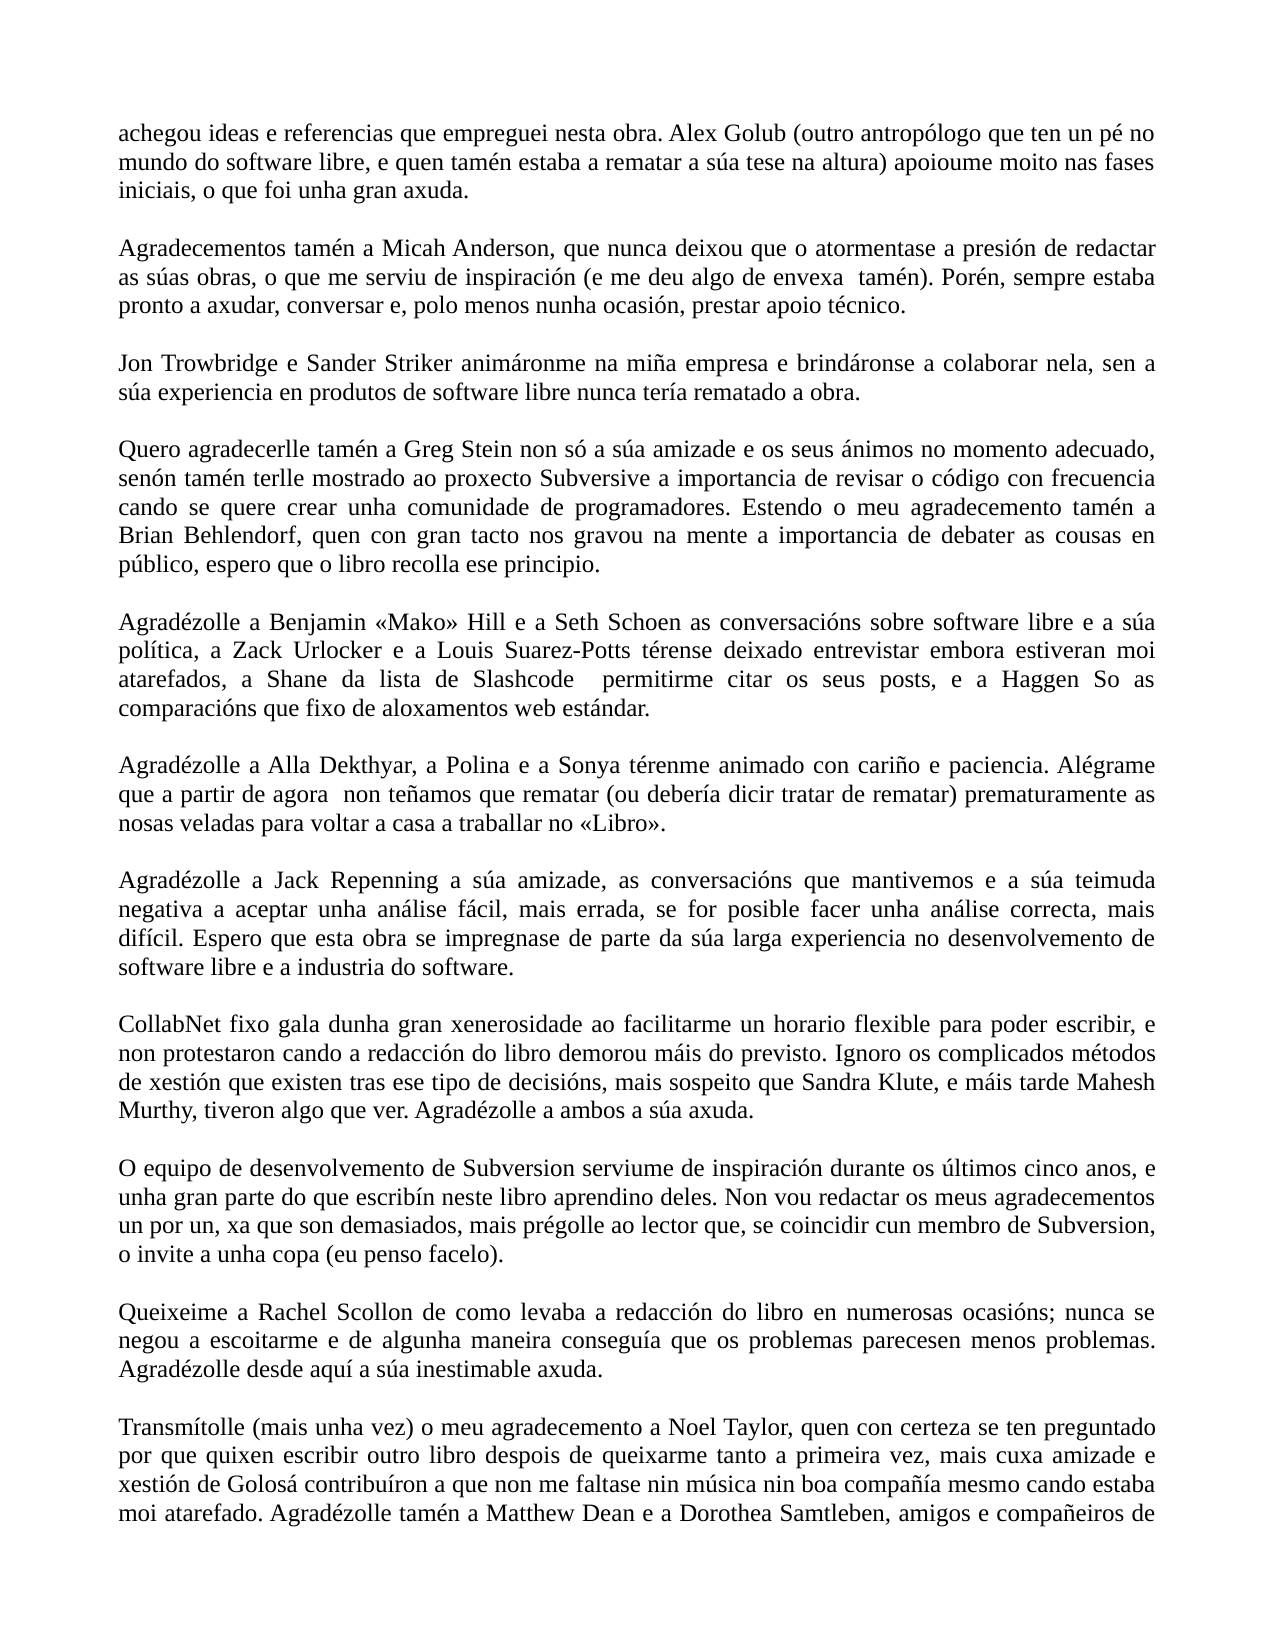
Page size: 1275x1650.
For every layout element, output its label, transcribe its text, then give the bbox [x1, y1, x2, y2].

text Agradézolle a Jack Repenning a súa amizade, as conversacións que mantivemos e a súa teimuda negativa a aceptar unha análise fácil, mais errada, se for posible facer unha análise correcta, mais difícil. Espero que esta obra se impregnase de parte da súa larga experiencia no desenvolvemento de software libre e a industria do software. [118, 866, 1157, 981]
text CollabNet fixo gala dunha gran xenerosidade ao facilitarme un horario flexible para poder escribir, e non protestaron cando a redacción do libro demorou máis do previsto. Ignoro os complicados métodos de xestión que existen tras ese tipo de decisións, mais sospeito que Sandra Klute, e máis tarde Mahesh Murthy, tiveron algo que ver. Agradézolle a ambos a súa axuda. [118, 1009, 1157, 1124]
text Quero agradecerlle tamén a Greg Stein non só a súa amizade e os seus ánimos no momento adecuado, senón tamén terlle mostrado ao proxecto Subversive a importancia de revisar o código con frecuencia cando se quere crear unha comunidade de programadores. Estendo o meu agradecemento tamén a Brian Behlendorf, quen con gran tacto nos gravou na mente a importancia de debater as cousas en público, espero que o libro recolla ese principio. [118, 434, 1157, 578]
text Agradézolle a Alla Dekthyar, a Polina e a Sonya térenme animado con cariño e paciencia. Alégrame que a partir de agora non teñamos que rematar (ou debería dicir tratar de rematar) prematuramente as nosas veladas para voltar a casa a traballar no «Libro». [118, 751, 1157, 837]
text Jon Trowbridge e Sander Striker animáronme na miña empresa e brindáronse a colaborar nela, sen a súa experiencia en produtos de software libre nunca tería rematado a obra. [118, 348, 1157, 406]
text Queixeime a Rachel Scollon de como levaba a redacción do libro en numerosas ocasións; nunca se negou a escoitarme e de algunha maneira conseguía que os problemas parecesen menos problemas. Agradézolle desde aquí a súa inestimable axuda. [118, 1297, 1157, 1383]
text O equipo de desenvolvemento de Subversion serviume de inspiración durante os últimos cinco anos, e unha gran parte do que escribín neste libro aprendino deles. Non vou redactar os meus agradecementos un por un, xa que son demasiados, mais prégolle ao lector que, se coincidir cun membro de Subversion, o invite a unha copa (eu penso facelo). [118, 1153, 1157, 1268]
text Agradecementos tamén a Micah Anderson, que nunca deixou que o atormentase a presión de redactar as súas obras, o que me serviu de inspiración (e me deu algo de envexa tamén). Porén, sempre estaba pronto a axudar, conversar e, polo menos nunha ocasión, prestar apoio técnico. [118, 233, 1157, 319]
text achegou ideas e referencias que empreguei nesta obra. Alex Golub (outro antropólogo que ten un pé no mundo do software libre, e quen tamén estaba a rematar a súa tese na altura) apoioume moito nas fases iniciais, o que foi unha gran axuda. [118, 118, 1157, 204]
text Transmítolle (mais unha vez) o meu agradecemento a Noel Taylor, quen con certeza se ten preguntado por que quixen escribir outro libro despois de queixarme tanto a primeira vez, mais cuxa amizade e xestión de Golosá contribuíron a que non me faltase nin música nin boa compañía mesmo cando estaba moi atarefado. Agradézolle tamén a Matthew Dean e a Dorothea Samtleben, amigos e compañeiros de [118, 1412, 1157, 1527]
text Agradézolle a Benjamin «Mako» Hill e a Seth Schoen as conversacións sobre software libre e a súa política, a Zack Urlocker e a Louis Suarez-Potts térense deixado entrevistar embora estiveran moi atarefados, a Shane da lista de Slashcode permitirme citar os seus posts, e a Haggen So as comparacións que fixo de aloxamentos web estándar. [118, 607, 1157, 722]
